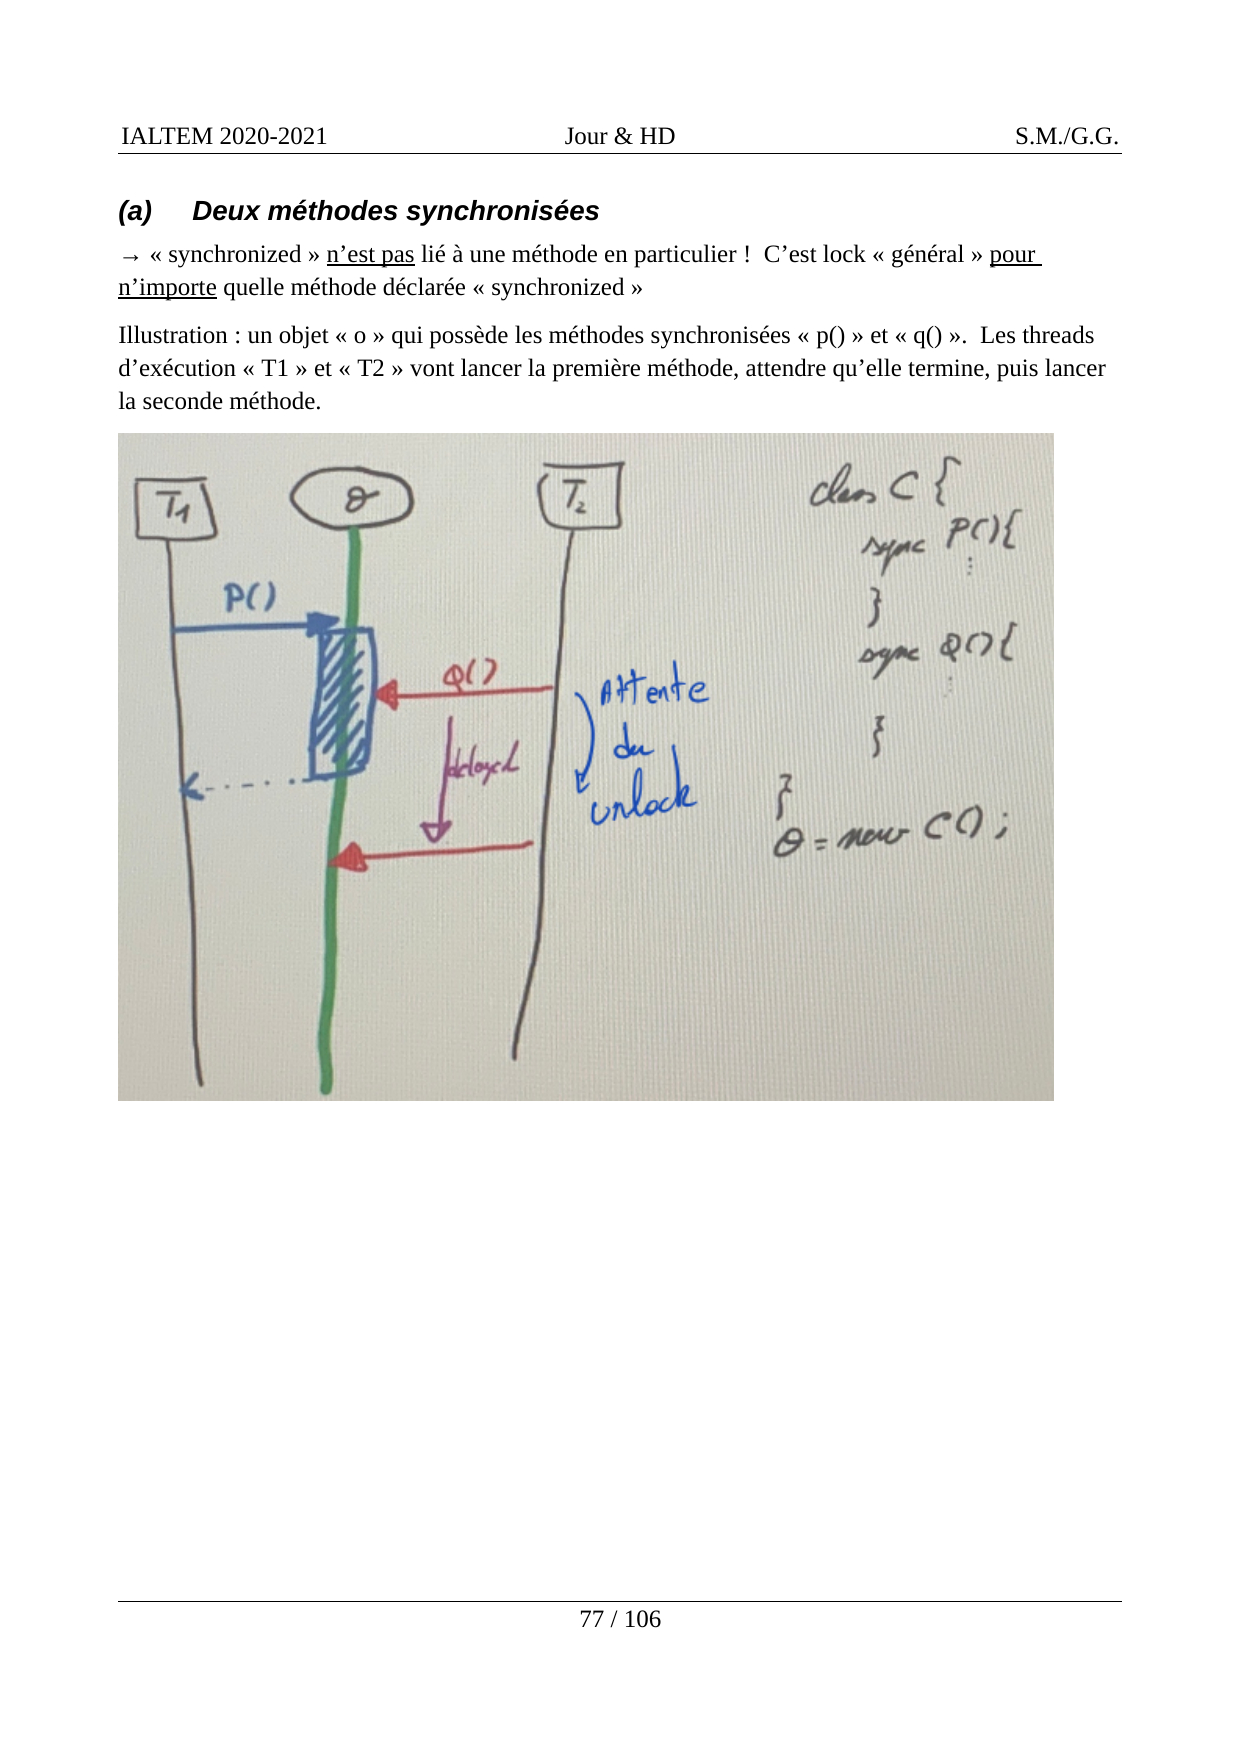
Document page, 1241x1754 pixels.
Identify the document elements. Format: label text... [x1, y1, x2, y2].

text → « synchronized » n’est pas lié à une méthode en particulier ! C’est lock « général » pour n’importe quelle méthode déclarée « synchronized » [118, 239, 1122, 301]
picture [118, 433, 1054, 1101]
text Illustration : un objet « o » qui possède les méthodes synchronisées « p() » et « q() ». Les threads d’exécution « T1 » et « T2 » vont lancer la première méthode, attendre qu’elle termine, puis lancer la seconde méthode. [118, 320, 1122, 414]
subtitle Deux méthodes synchronisées [118, 195, 1122, 227]
